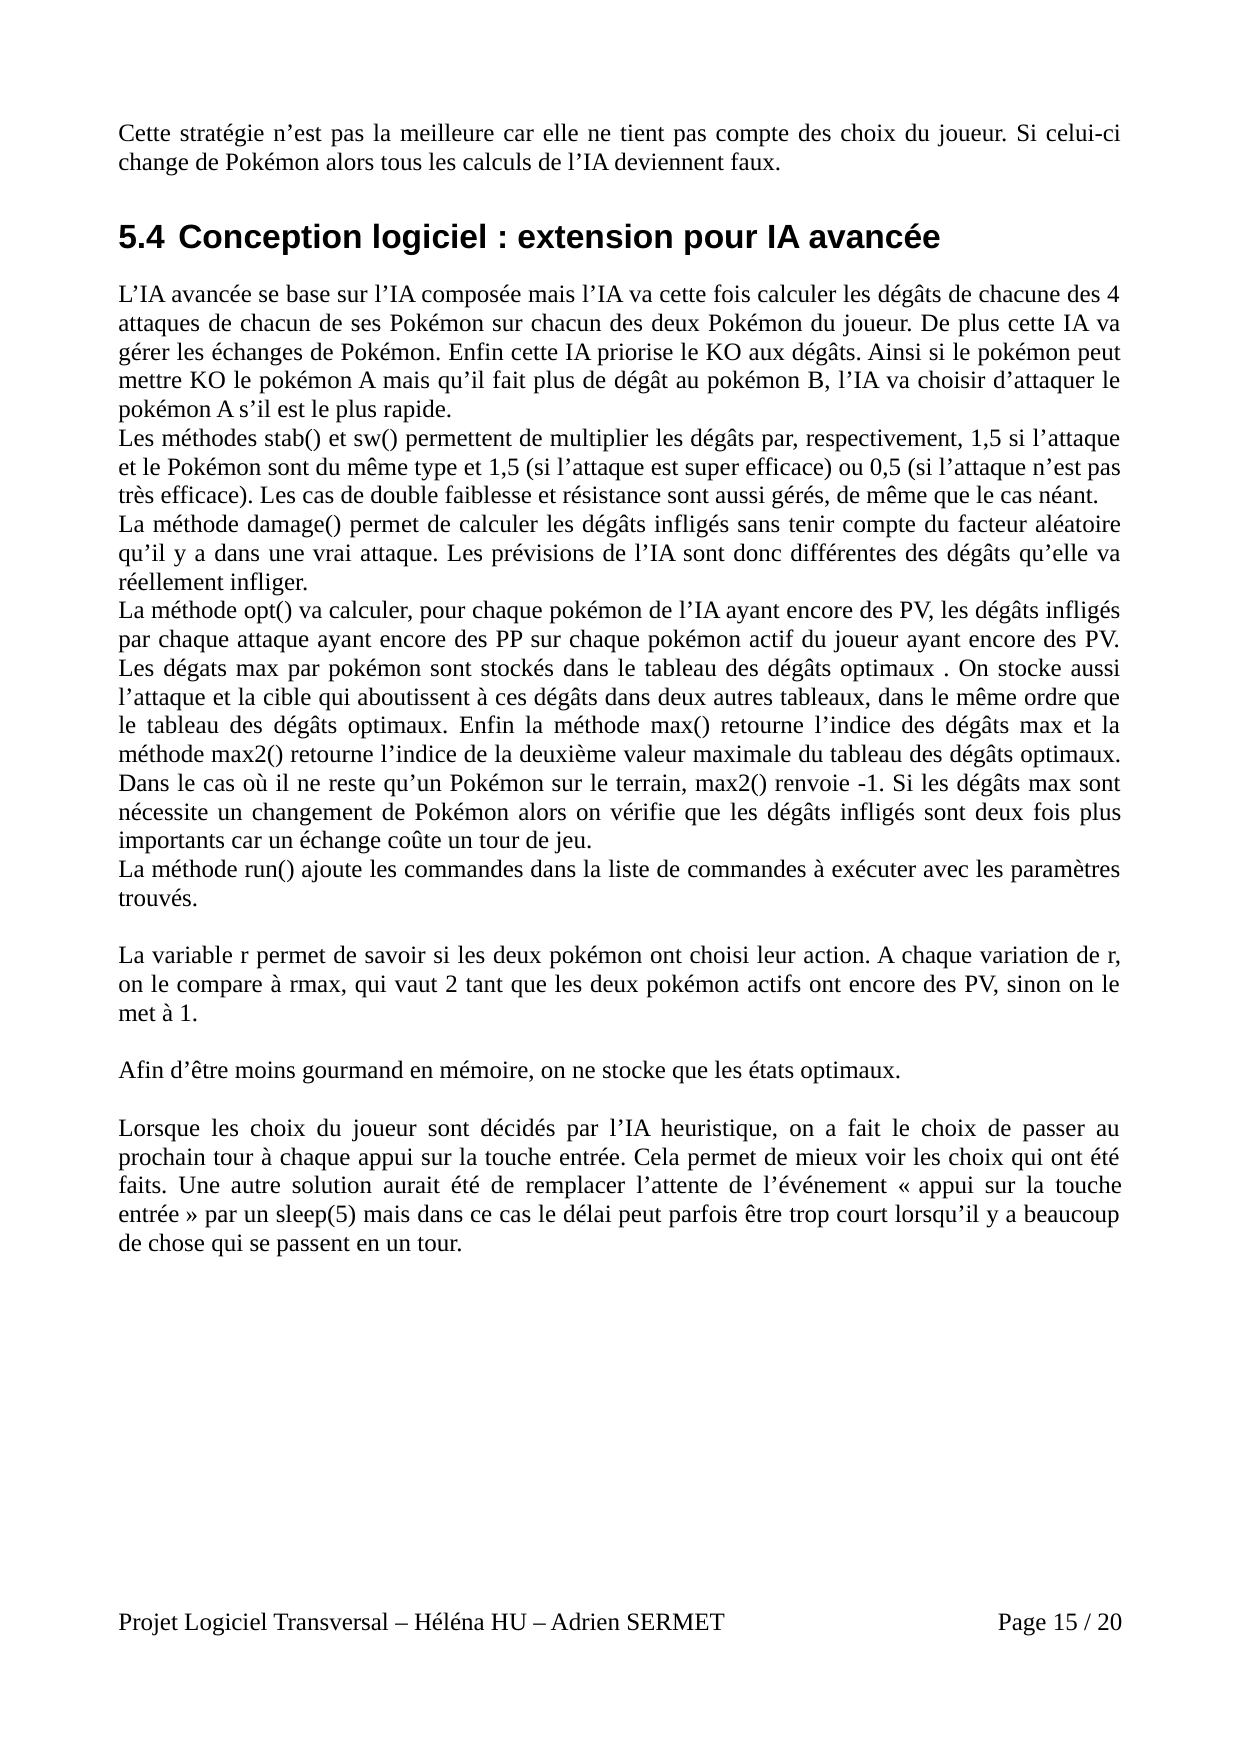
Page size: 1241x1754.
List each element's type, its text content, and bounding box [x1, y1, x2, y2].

text La variable r permet de savoir si les deux pokémon ont choisi leur action. A chaque variation de r, on le compare à rmax, qui vaut 2 tant que les deux pokémon actifs ont encore des PV, sinon on le met à 1. [118, 941, 1122, 1027]
text L’IA avancée se base sur l’IA composée mais l’IA va cette fois calculer les dégâts de chacune des 4 attaques de chacun de ses Pokémon sur chacun des deux Pokémon du joueur. De plus cette IA va gérer les échanges de Pokémon. Enfin cette IA priorise le KO aux dégâts. Ainsi si le pokémon peut mettre KO le pokémon A mais qu’il fait plus de dégât au pokémon B, l’IA va choisir d’attaquer le pokémon A s’il est le plus rapide. [118, 279, 1122, 423]
subtitle Conception logiciel : extension pour IA avancée [118, 217, 1122, 256]
text La méthode damage() permet de calculer les dégâts infligés sans tenir compte du facteur aléatoire qu’il y a dans une vrai attaque. Les prévisions de l’IA sont donc différentes des dégâts qu’elle va réellement infliger. [118, 509, 1122, 596]
text Lorsque les choix du joueur sont décidés par l’IA heuristique, on a fait le choix de passer au prochain tour à chaque appui sur la touche entrée. Cela permet de mieux voir les choix qui ont été faits. Une autre solution aurait été de remplacer l’attente de l’événement « appui sur la touche entrée » par un sleep(5) mais dans ce cas le délai peut parfois être trop court lorsqu’il y a beaucoup de chose qui se passent en un tour. [118, 1113, 1122, 1257]
text Les méthodes stab() et sw() permettent de multiplier les dégâts par, respectivement, 1,5 si l’attaque et le Pokémon sont du même type et 1,5 (si l’attaque est super efficace) ou 0,5 (si l’attaque n’est pas très efficace). Les cas de double faiblesse et résistance sont aussi gérés, de même que le cas néant. [118, 423, 1122, 509]
text La méthode run() ajoute les commandes dans la liste de commandes à exécuter avec les paramètres trouvés. [118, 854, 1122, 912]
text Cette stratégie n’est pas la meilleure car elle ne tient pas compte des choix du joueur. Si celui-ci change de Pokémon alors tous les calculs de l’IA deviennent faux. [118, 118, 1122, 176]
text La méthode opt() va calculer, pour chaque pokémon de l’IA ayant encore des PV, les dégâts infligés par chaque attaque ayant encore des PP sur chaque pokémon actif du joueur ayant encore des PV. Les dégats max par pokémon sont stockés dans le tableau des dégâts optimaux . On stocke aussi l’attaque et la cible qui aboutissent à ces dégâts dans deux autres tableaux, dans le même ordre que le tableau des dégâts optimaux. Enfin la méthode max() retourne l’indice des dégâts max et la méthode max2() retourne l’indice de la deuxième valeur maximale du tableau des dégâts optimaux. Dans le cas où il ne reste qu’un Pokémon sur le terrain, max2() renvoie -1. Si les dégâts max sont nécessite un changement de Pokémon alors on vérifie que les dégâts infligés sont deux fois plus importants car un échange coûte un tour de jeu. [118, 596, 1122, 854]
text Afin d’être moins gourmand en mémoire, on ne stocke que les états optimaux. [118, 1056, 1122, 1084]
